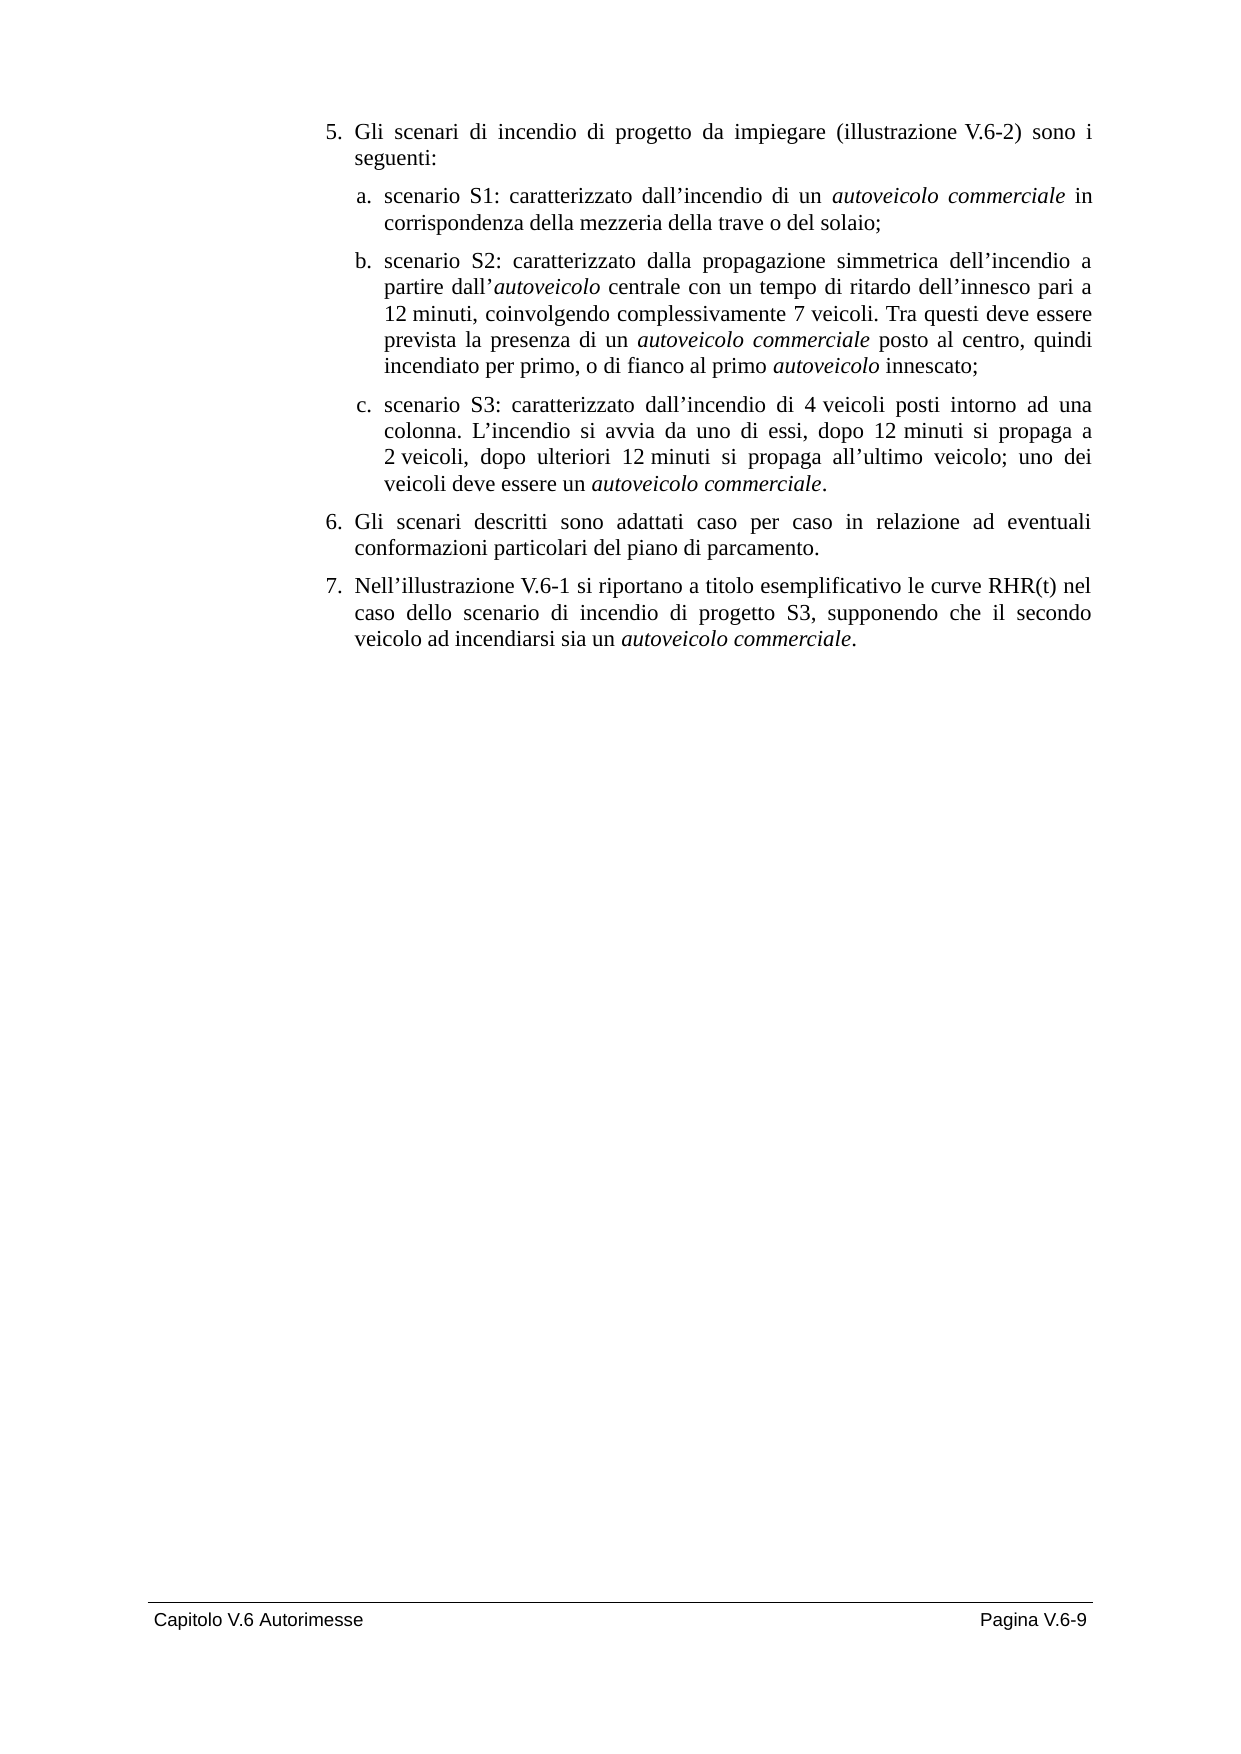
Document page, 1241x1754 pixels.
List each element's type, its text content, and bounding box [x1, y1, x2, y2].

list scenario S2: caratterizzato dalla propagazione simmetrica dell’incendio a partire dall’autoveicolo centrale con un tempo di ritardo dell’innesco pari a 12 minuti, coinvolgendo complessivamente 7 veicoli. Tra questi deve essere prevista la presenza di un autoveicolo commerciale posto al centro, quindi incendiato per primo, o di fianco al primo autoveicolo innescato; [372, 247, 1093, 379]
list Gli scenari descritti sono adattati caso per caso in relazione ad eventuali conformazioni particolari del piano di parcamento. [342, 508, 1093, 561]
list Nell’illustrazione V.6-1 si riportano a titolo esemplificativo le curve RHR(t) nel caso dello scenario di incendio di progetto S3, supponendo che il secondo veicolo ad incendiarsi sia un autoveicolo commerciale. [342, 572, 1093, 651]
list scenario S3: caratterizzato dall’incendio di 4 veicoli posti intorno ad una colonna. L’incendio si avvia da uno di essi, dopo 12 minuti si propaga a 2 veicoli, dopo ulteriori 12 minuti si propaga all’ultimo veicolo; uno dei veicoli deve essere un autoveicolo commerciale. [372, 391, 1093, 496]
list Gli scenari di incendio di progetto da impiegare (illustrazione V.6-2) sono i seguenti: [342, 118, 1093, 171]
list scenario S1: caratterizzato dall’incendio di un autoveicolo commerciale in corrispondenza della mezzeria della trave o del solaio; [372, 183, 1093, 235]
